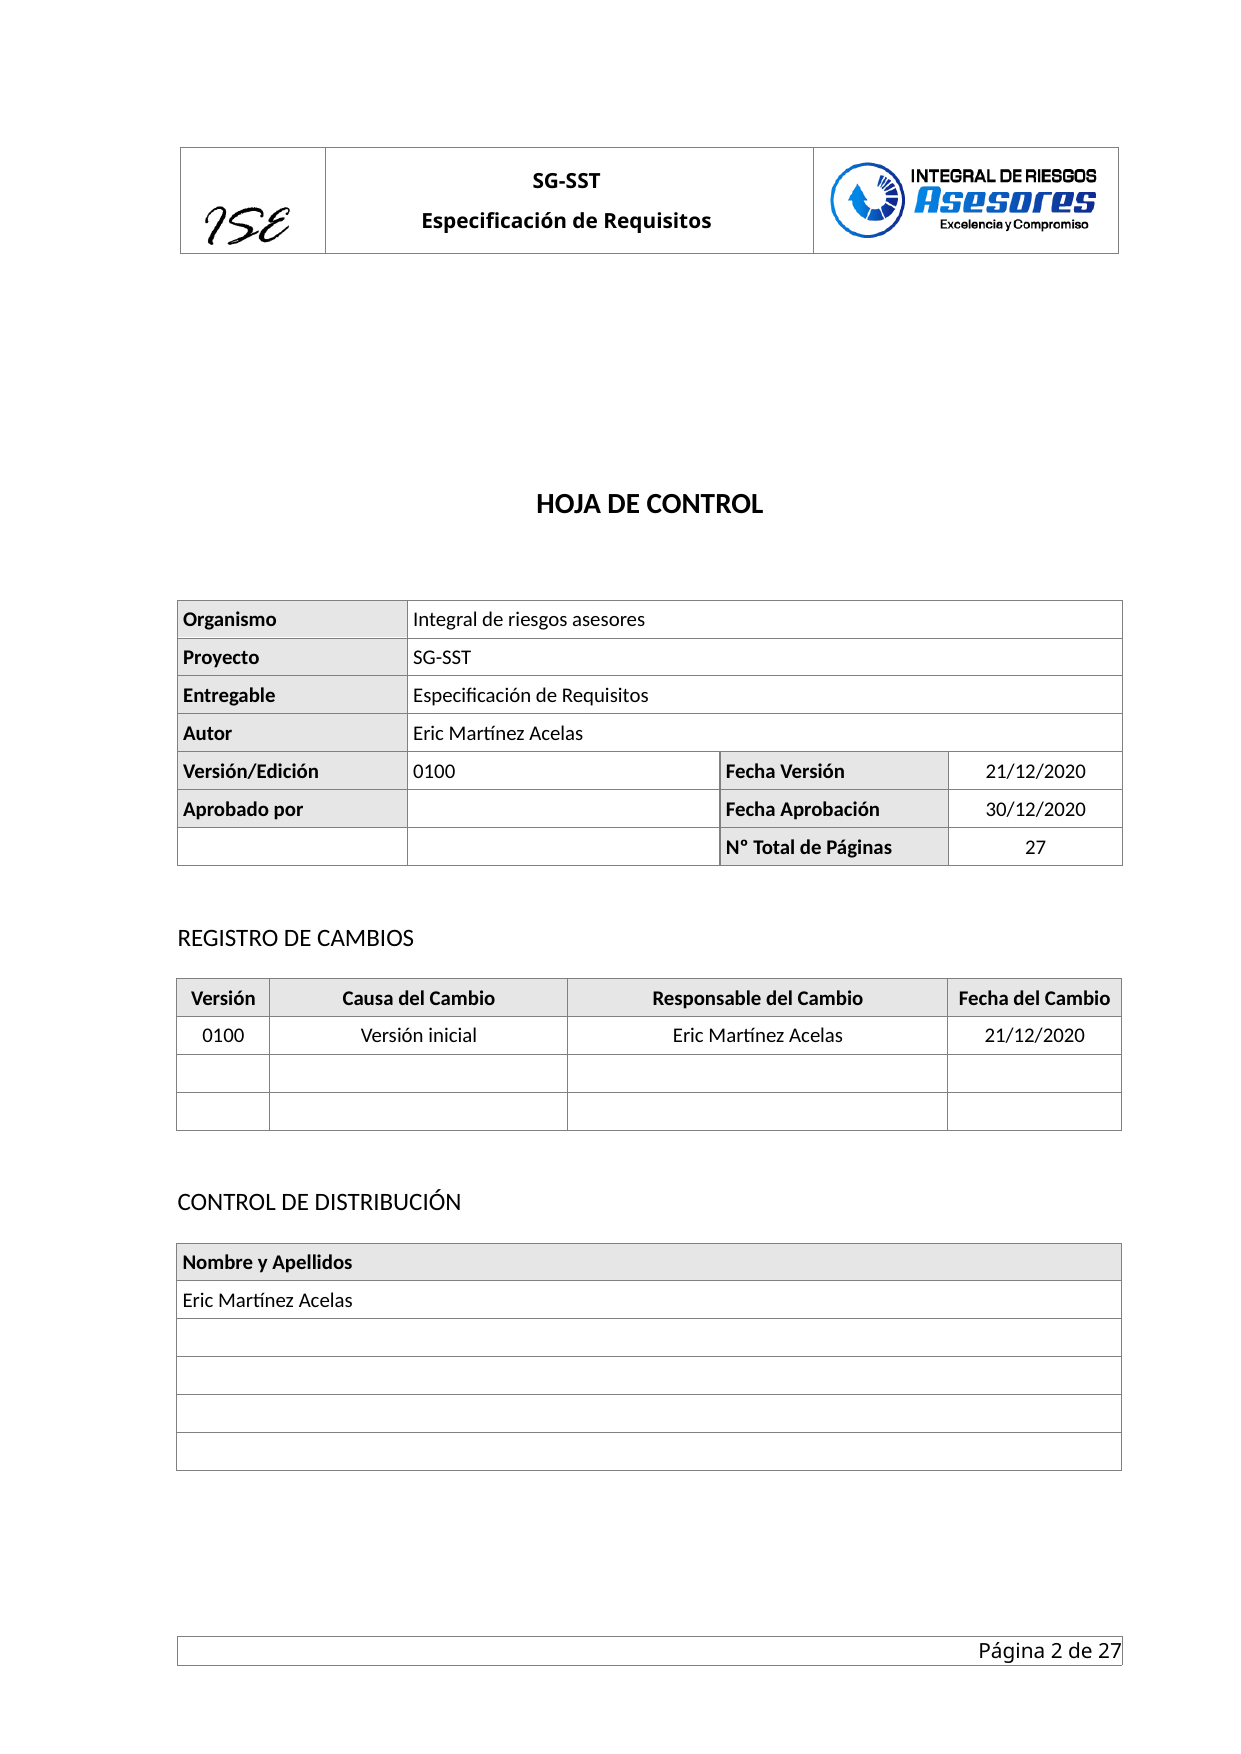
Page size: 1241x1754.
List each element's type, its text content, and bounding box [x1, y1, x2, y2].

table_cell [948, 1093, 1121, 1129]
table_cell 0100 [408, 752, 719, 789]
table_cell Aprobado por [178, 790, 407, 827]
table_header Responsable del Cambio [568, 979, 947, 1016]
table_header Integral de riesgos asesores [408, 601, 1122, 637]
table_cell Eric Martínez Acelas [177, 1281, 1121, 1318]
table_cell [177, 1093, 269, 1129]
table_cell Entregable [178, 676, 407, 713]
table_cell Autor [178, 714, 407, 751]
table_cell Proyecto [178, 639, 407, 675]
table_cell Nº Total de Páginas [721, 828, 948, 865]
table_cell Eric Martínez Acelas [568, 1017, 947, 1054]
table_cell Versión inicial [270, 1017, 567, 1054]
table_cell Fecha Aprobación [721, 790, 948, 827]
table_cell [178, 828, 407, 865]
text HOJA DE CONTROL [177, 486, 1122, 521]
table_cell Especificación de Requisitos [408, 676, 1122, 713]
table_header Causa del Cambio [270, 979, 567, 1016]
table_header Fecha del Cambio [948, 979, 1121, 1016]
text REGISTRO DE CAMBIOS [177, 922, 1122, 952]
table_cell [568, 1093, 947, 1129]
table_cell Versión/Edición [178, 752, 407, 789]
table_cell [177, 1395, 1121, 1432]
table_cell [270, 1093, 567, 1129]
table_cell SG-SST [408, 639, 1122, 675]
table_cell 30/12/2020 [949, 790, 1122, 827]
table_cell 0100 [177, 1017, 269, 1054]
table_cell [408, 828, 719, 865]
table_cell [177, 1433, 1121, 1470]
table_cell [177, 1319, 1121, 1356]
table_cell Eric Martínez Acelas [408, 714, 1122, 751]
table_cell 21/12/2020 [949, 752, 1122, 789]
table_header Nombre y Apellidos [177, 1244, 1121, 1280]
table_cell 27 [949, 828, 1122, 865]
table_cell [408, 790, 719, 827]
table_cell [177, 1055, 269, 1092]
table_cell Fecha Versión [721, 752, 948, 789]
text CONTROL DE DISTRIBUCIÓN [177, 1187, 1122, 1217]
table_cell [948, 1055, 1121, 1092]
table_cell [568, 1055, 947, 1092]
table_header Versión [177, 979, 269, 1016]
table_cell 21/12/2020 [948, 1017, 1121, 1054]
table_cell [270, 1055, 567, 1092]
table_header Organismo [178, 601, 407, 637]
table_cell [177, 1357, 1121, 1394]
